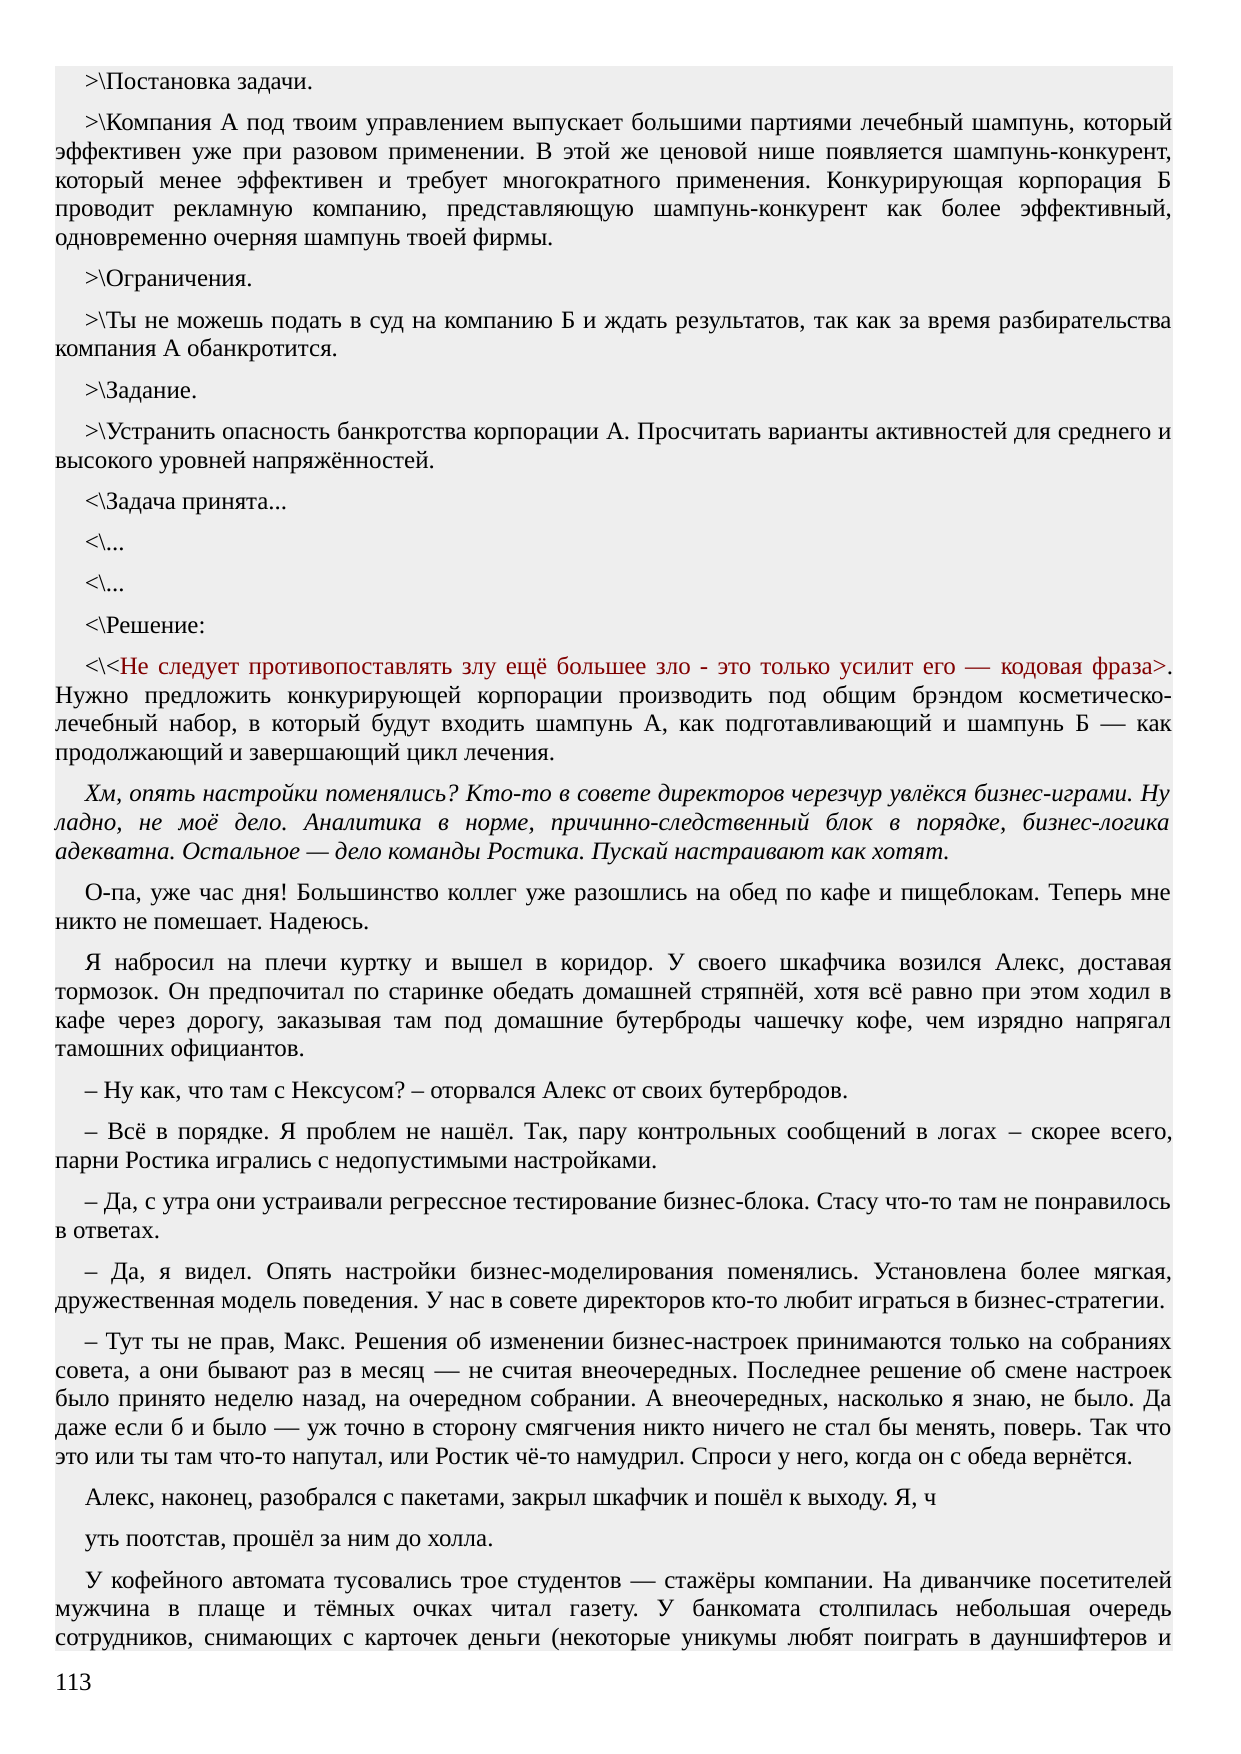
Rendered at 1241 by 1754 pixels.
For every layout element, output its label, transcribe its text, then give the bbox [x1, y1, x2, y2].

text >\Постановка задачи. [55, 66, 1173, 95]
text уть поотстав, прошёл за ним до холла. [55, 1523, 1173, 1552]
text <\... [55, 568, 1173, 597]
text <\Решение: [55, 610, 1173, 638]
text – Всё в порядке. Я проблем не нашёл. Так, пару контрольных сообщений в логах – скорее всего, парни Ростика игрались с недопустимыми настройками. [55, 1116, 1173, 1173]
text – Да, я видел. Опять настройки бизнес-моделирования поменялись. Установлена более мягкая, дружественная модель поведения. У нас в совете директоров кто-то любит играться в бизнес-стратегии. [55, 1256, 1173, 1313]
text Хм, опять настройки поменялись? Кто-то в совете директоров черезчур увлёкся бизнес-играми. Ну ладно, не моё дело. Аналитика в норме, причинно-следственный блок в порядке, бизнес-логика адекватна. Остальное — дело команды Ростика. Пускай настраивают как хотят. [55, 778, 1173, 865]
text У кофейного автомата тусовались трое студентов — стажёры компании. На диванчике посетителей мужчина в плаще и тёмных очках читал газету. У банкомата столпилась небольшая очередь сотрудников, снимающих с карточек деньги (некоторые уникумы любят поиграть в дауншифтеров и [55, 1565, 1173, 1651]
text Алекс, наконец, разобрался с пакетами, закрыл шкафчик и пошёл к выходу. Я, ч [55, 1482, 1173, 1511]
text <\... [55, 527, 1173, 556]
text >\Компания А под твоим управлением выпускает большими партиями лечебный шампунь, который эффективен уже при разовом применении. В этой же ценовой нише появляется шампунь-конкурент, который менее эффективен и требует многократного применения. Конкурирующая корпорация Б проводит рекламную компанию, представляющую шампунь-конкурент как более эффективный, одновременно очерняя шампунь твоей фирмы. [55, 107, 1173, 251]
text >\Ограничения. [55, 263, 1173, 292]
text – Ну как, что там с Нексусом? – оторвался Алекс от своих бутербродов. [55, 1075, 1173, 1103]
text <\<Не следует противопоставлять злу ещё большее зло - это только усилит его — кодовая фраза>. Нужно предложить конкурирующей корпорации производить под общим брэндом косметическо-лечебный набор, в который будут входить шампунь А, как подготавливающий и шампунь Б — как продолжающий и завершающий цикл лечения. [55, 651, 1173, 766]
text – Да, с утра они устраивали регрессное тестирование бизнес-блока. Стасу что-то там не понравилось в ответах. [55, 1186, 1173, 1243]
text О-па, уже час дня! Большинство коллег уже разошлись на обед по кафе и пищеблокам. Теперь мне никто не помешает. Надеюсь. [55, 877, 1173, 935]
text – Тут ты не прав, Макс. Решения об изменении бизнес-настроек принимаются только на собраниях совета, а они бывают раз в месяц — не считая внеочередных. Последнее решение об смене настроек было принято неделю назад, на очередном собрании. А внеочередных, насколько я знаю, не было. Да даже если б и было — уж точно в сторону смягчения никто ничего не стал бы менять, поверь. Так что это или ты там что-то напутал, или Ростик чё-то намудрил. Спроси у него, когда он с обеда вернётся. [55, 1326, 1173, 1470]
text Я набросил на плечи куртку и вышел в коридор. У своего шкафчика возился Алекс, доставая тормозок. Он предпочитал по старинке обедать домашней стряпнёй, хотя всё равно при этом ходил в кафе через дорогу, заказывая там под домашние бутерброды чашечку кофе, чем изрядно напрягал тамошних официантов. [55, 947, 1173, 1062]
text >\Ты не можешь подать в суд на компанию Б и ждать результатов, так как за время разбирательства компания А обанкротится. [55, 305, 1173, 362]
text <\Задача принята... [55, 486, 1173, 515]
text >\Устранить опасность банкротства корпорации А. Просчитать варианты активностей для среднего и высокого уровней напряжённостей. [55, 416, 1173, 473]
text >\Задание. [55, 375, 1173, 403]
